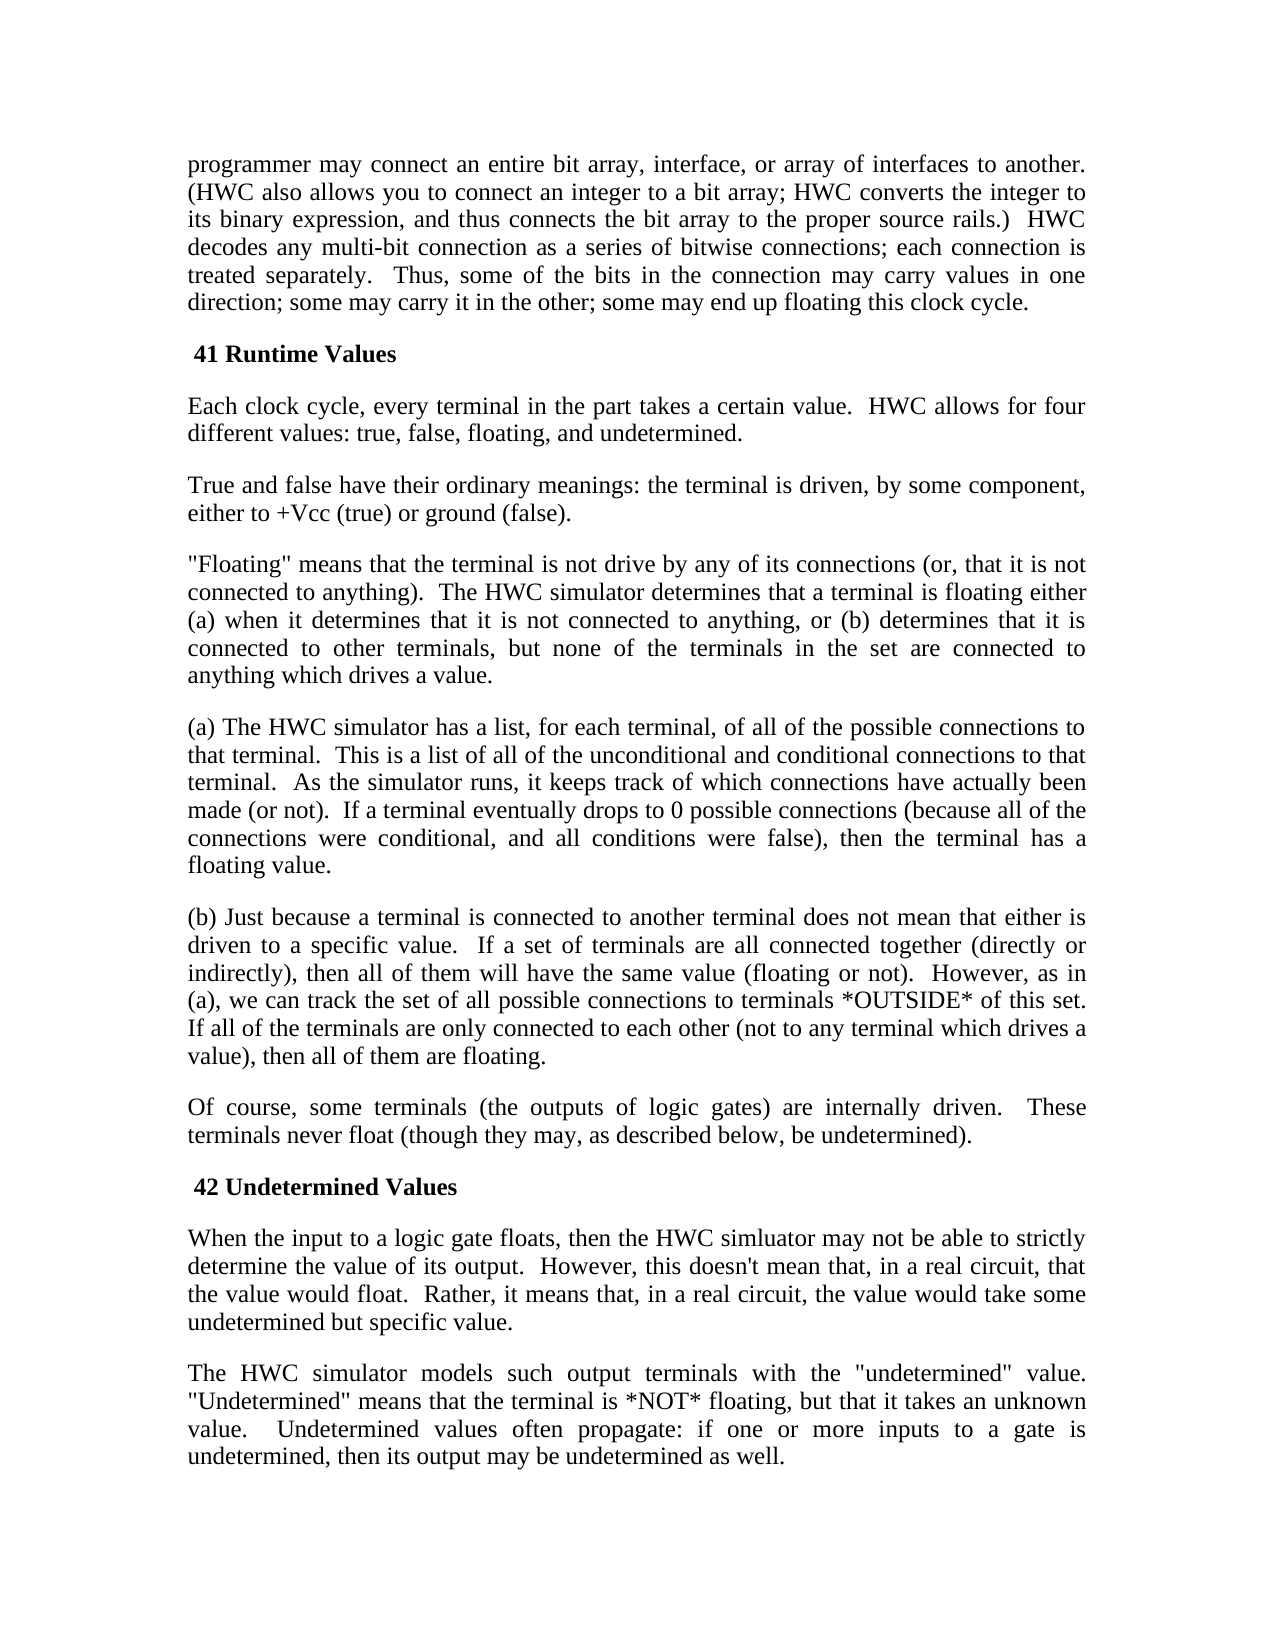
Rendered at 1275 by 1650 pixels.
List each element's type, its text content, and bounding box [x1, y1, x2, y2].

text The HWC simulator models such output terminals with the "undetermined" value. "Undetermined" means that the terminal is *NOT* floating, but that it takes an unknown value. Undetermined values often propagate: if one or more inputs to a gate is undetermined, then its output may be undetermined as well. [187, 1359, 1087, 1470]
text (a) The HWC simulator has a list, for each terminal, of all of the possible connections to that terminal. This is a list of all of the unconditional and conditional connections to that terminal. As the simulator runs, it keeps track of which connections have actually been made (or not). If a terminal eventually drops to 0 possible connections (because all of the connections were conditional, and all conditions were false), then the terminal has a floating value. [187, 713, 1087, 879]
text programmer may connect an entire bit array, interface, or array of interfaces to another. (HWC also allows you to connect an integer to a bit array; HWC converts the integer to its binary expression, and thus connects the bit array to the proper source rails.) HWC decodes any multi-bit connection as a series of bitwise connections; each connection is treated separately. Thus, some of the bits in the connection may carry values in one direction; some may carry it in the other; some may end up floating this clock cycle. [187, 150, 1087, 316]
list Runtime Values [187, 340, 1087, 368]
list Undetermined Values [187, 1173, 1087, 1201]
text "Floating" means that the terminal is not drive by any of its connections (or, that it is not connected to anything). The HWC simulator determines that a terminal is floating either (a) when it determines that it is not connected to anything, or (b) determines that it is connected to other terminals, but none of the terminals in the set are connected to anything which drives a value. [187, 551, 1087, 689]
text Of course, some terminals (the outputs of logic gates) are internally driven. These terminals never float (though they may, as described below, be undetermined). [187, 1093, 1087, 1149]
text When the input to a logic gate floats, then the HWC simluator may not be able to strictly determine the value of its output. However, this doesn't mean that, in a real circuit, that the value would float. Rather, it means that, in a real circuit, the value would take some undetermined but specific value. [187, 1224, 1087, 1335]
text True and false have their ordinary meanings: the terminal is driven, by some component, either to +Vcc (true) or ground (false). [187, 471, 1087, 527]
text Each clock cycle, every terminal in the part takes a certain value. HWC allows for four different values: true, false, floating, and undetermined. [187, 392, 1087, 447]
text (b) Just because a terminal is connected to another terminal does not mean that either is driven to a specific value. If a set of terminals are all connected together (directly or indirectly), then all of them will have the same value (floating or not). However, as in (a), we can track the set of all possible connections to terminals *OUTSIDE* of this set. If all of the terminals are only connected to each other (not to any terminal which drives a value), then all of them are floating. [187, 903, 1087, 1069]
